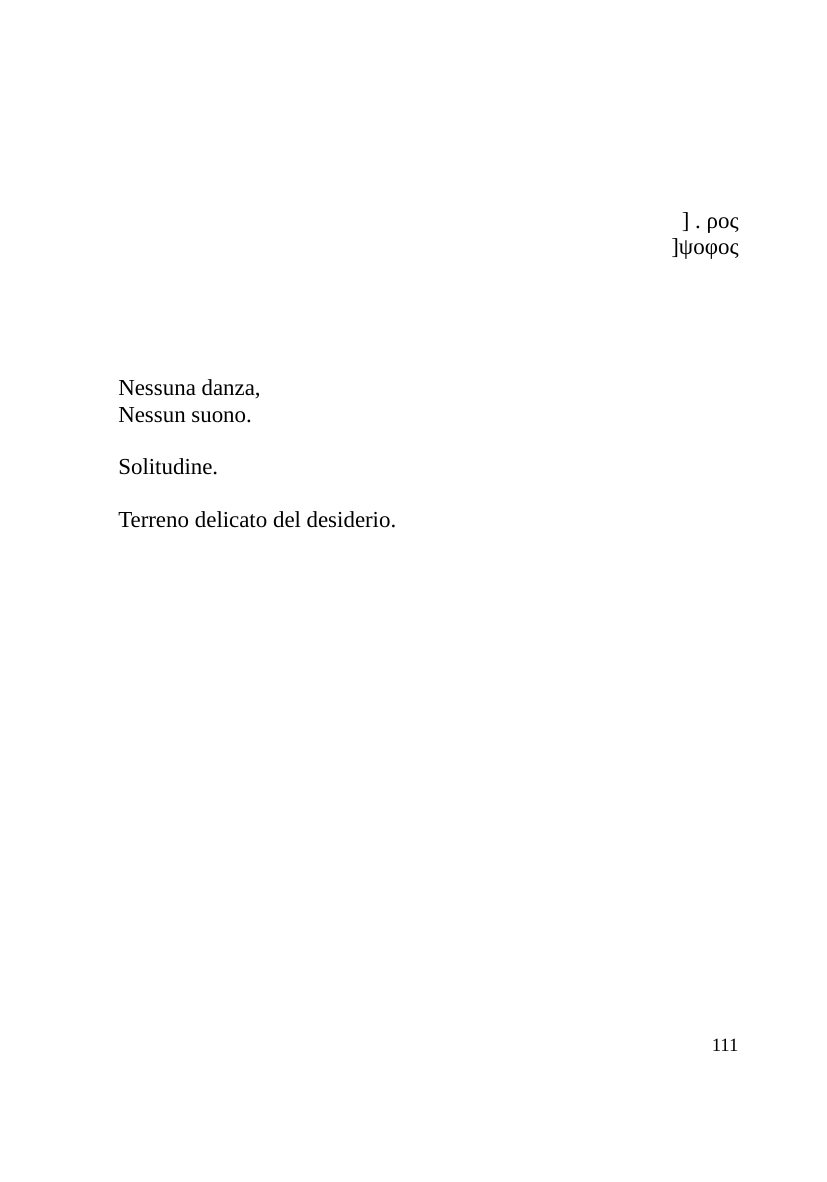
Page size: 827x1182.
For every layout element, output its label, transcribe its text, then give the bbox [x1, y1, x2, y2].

text Solitudine. [88, 453, 738, 480]
text Terreno delicato del desiderio. [88, 506, 738, 532]
text Nessun suono. [88, 401, 738, 427]
text ]ψοφος [88, 233, 738, 259]
text ] . ρος [88, 207, 738, 233]
text Nessuna danza, [88, 374, 738, 401]
